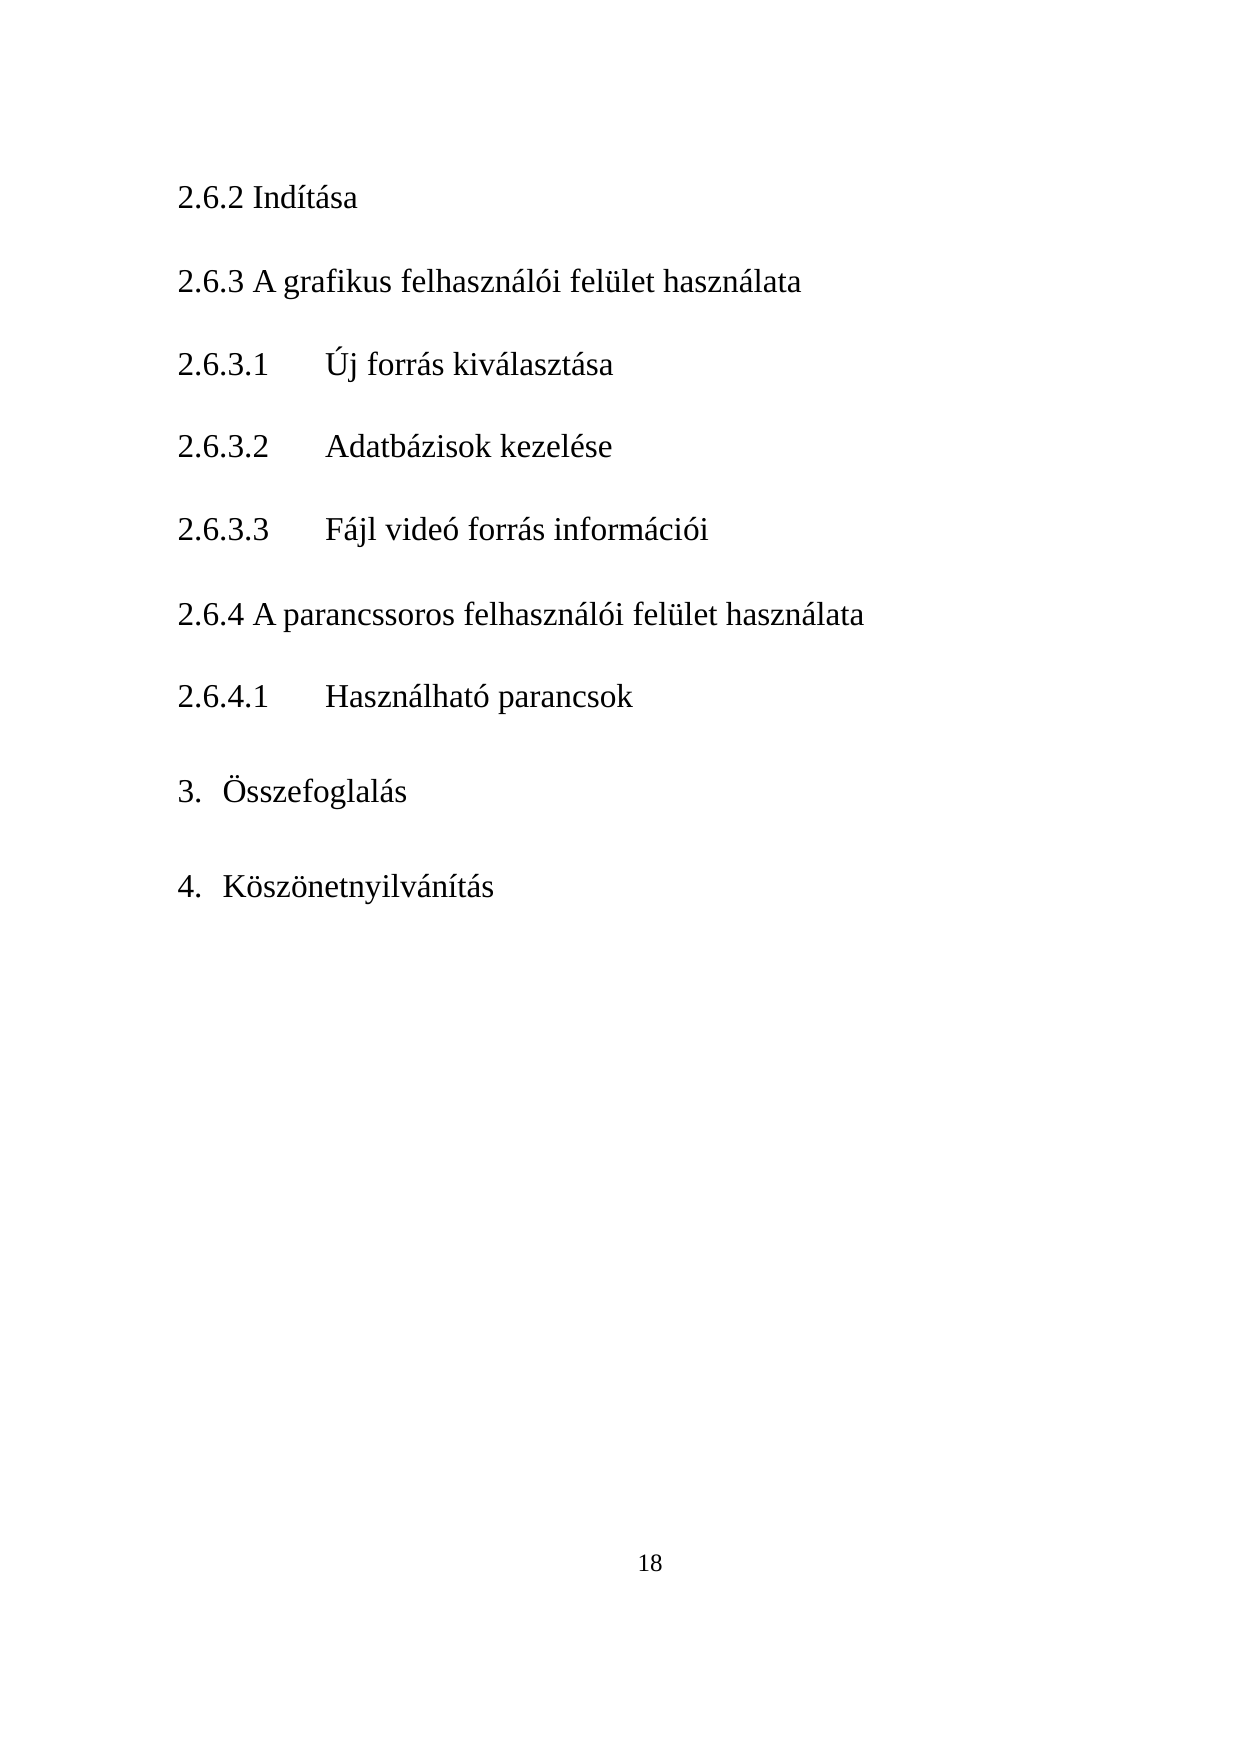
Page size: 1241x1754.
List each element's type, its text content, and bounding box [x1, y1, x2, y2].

subtitle Fájl videó forrás információi [177, 509, 1122, 548]
subtitle Adatbázisok kezelése [177, 427, 1122, 465]
subtitle A parancssoros felhasználói felület használata [177, 594, 1122, 632]
subtitle Indítása [177, 177, 1122, 216]
subtitle Új forrás kiválasztása [177, 344, 1122, 383]
subtitle A grafikus felhasználói felület használata [177, 262, 1122, 300]
subtitle Köszönetnyilvánítás [177, 866, 1122, 905]
subtitle Összefoglalás [177, 771, 1122, 810]
subtitle Használható parancsok [177, 676, 1122, 715]
